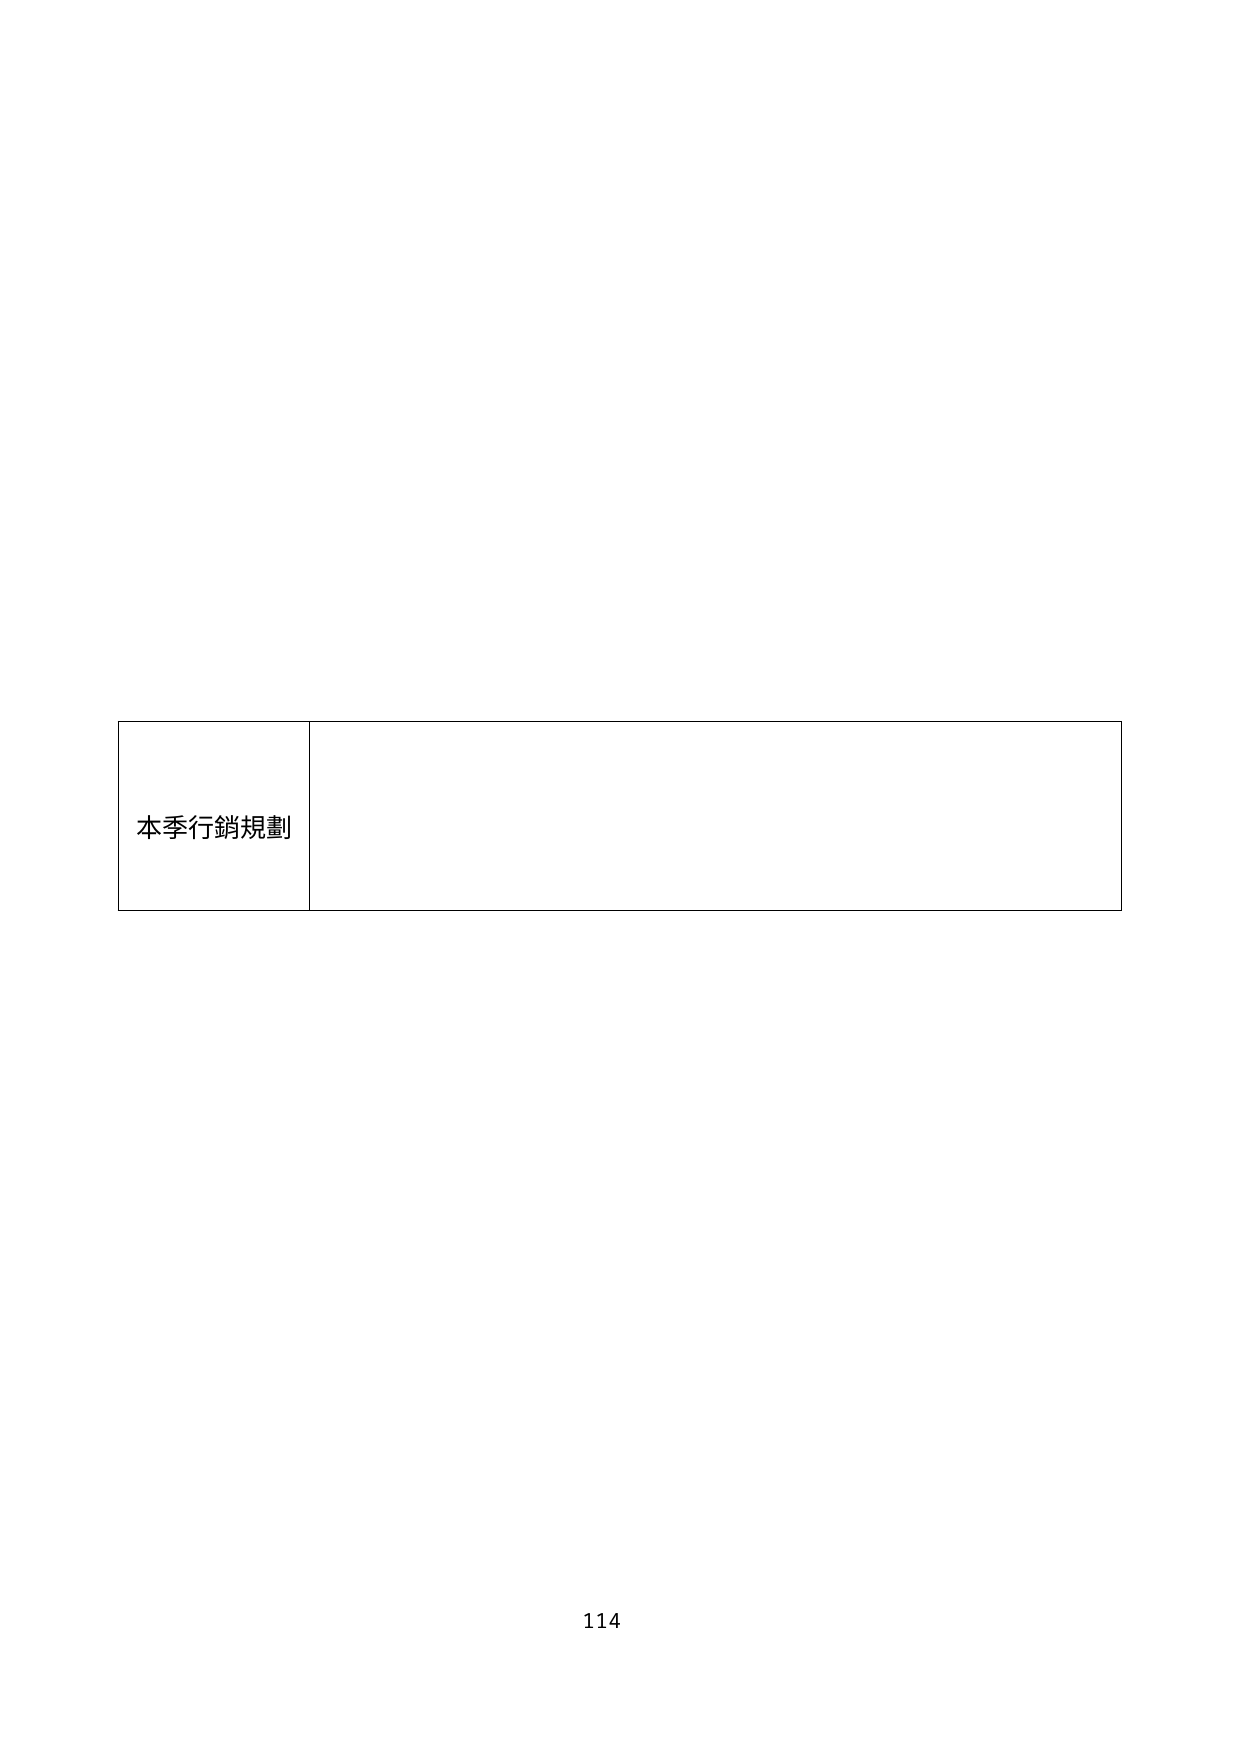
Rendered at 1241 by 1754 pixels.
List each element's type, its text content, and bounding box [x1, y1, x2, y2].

table_cell 本季行銷規劃 [119, 722, 309, 910]
table_cell [310, 722, 1121, 910]
